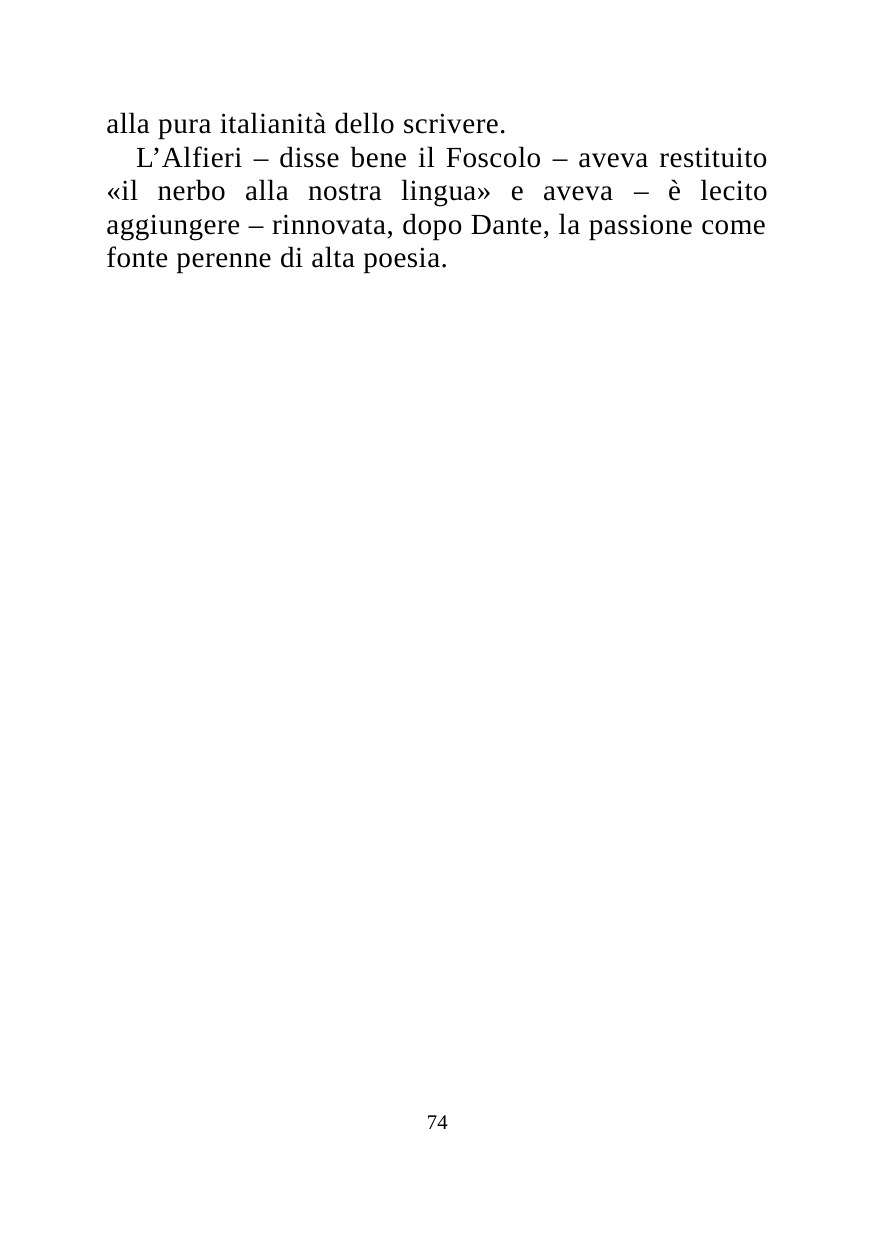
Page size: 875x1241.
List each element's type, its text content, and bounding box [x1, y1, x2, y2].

text L’Alfieri – disse bene il Foscolo – aveva restituito «il nerbo alla nostra lingua» e aveva – è lecito aggiungere – rinnovata, dopo Dante, la passione come fonte perenne di alta poesia. [106, 140, 768, 274]
text alla pura italianità dello scrivere. [106, 106, 768, 140]
